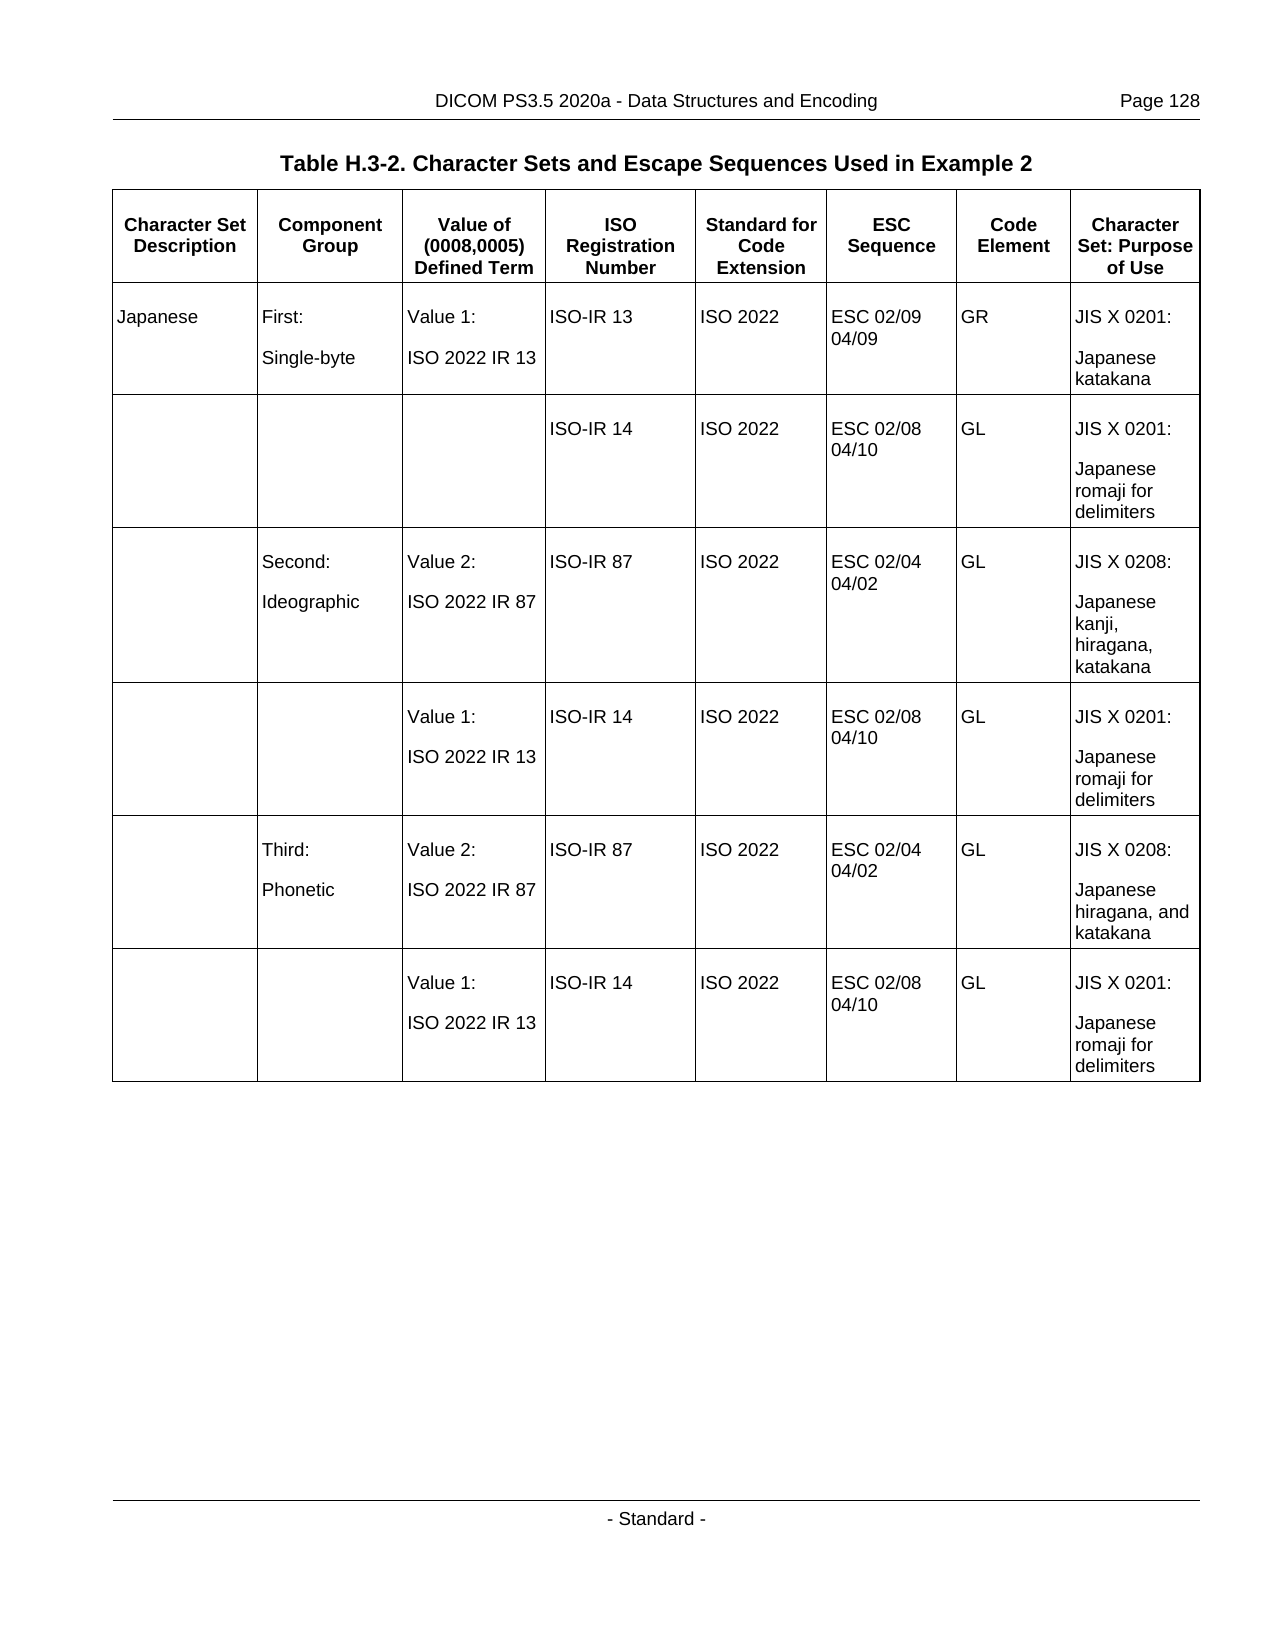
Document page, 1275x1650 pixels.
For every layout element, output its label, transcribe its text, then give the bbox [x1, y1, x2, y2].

table_cell Value 2: ISO 2022 IR 87 [403, 816, 545, 948]
table_cell ISO 2022 [696, 816, 826, 948]
table_cell JIS X 0208: Japanese hiragana, and katakana [1071, 816, 1199, 948]
table_cell ESC 02/08 04/10 [827, 949, 956, 1081]
table_cell GL [957, 528, 1070, 682]
table_cell [113, 683, 257, 815]
table_cell ESC 02/08 04/10 [827, 395, 956, 527]
table_cell ISO-IR 14 [546, 949, 695, 1081]
table_cell ISO-IR 87 [546, 816, 695, 948]
table_cell ISO 2022 [696, 283, 826, 394]
table_header Character Set Description [113, 190, 257, 282]
table_cell Value 1: ISO 2022 IR 13 [403, 949, 545, 1081]
table_cell [258, 395, 402, 527]
table_cell ISO 2022 [696, 949, 826, 1081]
table_cell JIS X 0208: Japanese kanji, hiragana, katakana [1071, 528, 1199, 682]
table_cell ESC 02/08 04/10 [827, 683, 956, 815]
table_cell ISO 2022 [696, 395, 826, 527]
table_cell GR [957, 283, 1070, 394]
table_cell GL [957, 816, 1070, 948]
table_cell Japanese [113, 283, 257, 394]
table_header ISO Registration Number [546, 190, 695, 282]
table_cell [113, 816, 257, 948]
table_header Standard for Code Extension [696, 190, 826, 282]
table_header Value of (0008,0005) Defined Term [403, 190, 545, 282]
table_header Component Group [258, 190, 402, 282]
table_cell JIS X 0201: Japanese romaji for delimiters [1071, 395, 1199, 527]
table_cell GL [957, 395, 1070, 527]
table_cell Second: Ideographic [258, 528, 402, 682]
text Table H.3-2. Character Sets and Escape Sequences Used in Example 2 [112, 150, 1200, 176]
table_cell ISO-IR 13 [546, 283, 695, 394]
table_cell First: Single-byte [258, 283, 402, 394]
table_cell ISO-IR 87 [546, 528, 695, 682]
table_cell ESC 02/04 04/02 [827, 816, 956, 948]
table_header Code Element [957, 190, 1070, 282]
table_cell JIS X 0201: Japanese romaji for delimiters [1071, 949, 1199, 1081]
table_cell JIS X 0201: Japanese romaji for delimiters [1071, 683, 1199, 815]
table_cell GL [957, 949, 1070, 1081]
table_cell GL [957, 683, 1070, 815]
table_cell JIS X 0201: Japanese katakana [1071, 283, 1199, 394]
table_cell [258, 683, 402, 815]
table_cell ESC 02/04 04/02 [827, 528, 956, 682]
table_cell Third: Phonetic [258, 816, 402, 948]
table_cell ISO 2022 [696, 683, 826, 815]
table_cell Value 1: ISO 2022 IR 13 [403, 283, 545, 394]
table_cell [403, 395, 545, 527]
table_cell [113, 528, 257, 682]
table_cell Value 1: ISO 2022 IR 13 [403, 683, 545, 815]
table_cell ISO-IR 14 [546, 395, 695, 527]
table_cell ISO 2022 [696, 528, 826, 682]
table_header Character Set: Purpose of Use [1071, 190, 1199, 282]
table_cell [258, 949, 402, 1081]
table_cell [113, 395, 257, 527]
table_cell Value 2: ISO 2022 IR 87 [403, 528, 545, 682]
table_cell ESC 02/09 04/09 [827, 283, 956, 394]
table_cell [113, 949, 257, 1081]
table_cell ISO-IR 14 [546, 683, 695, 815]
table_header ESC Sequence [827, 190, 956, 282]
